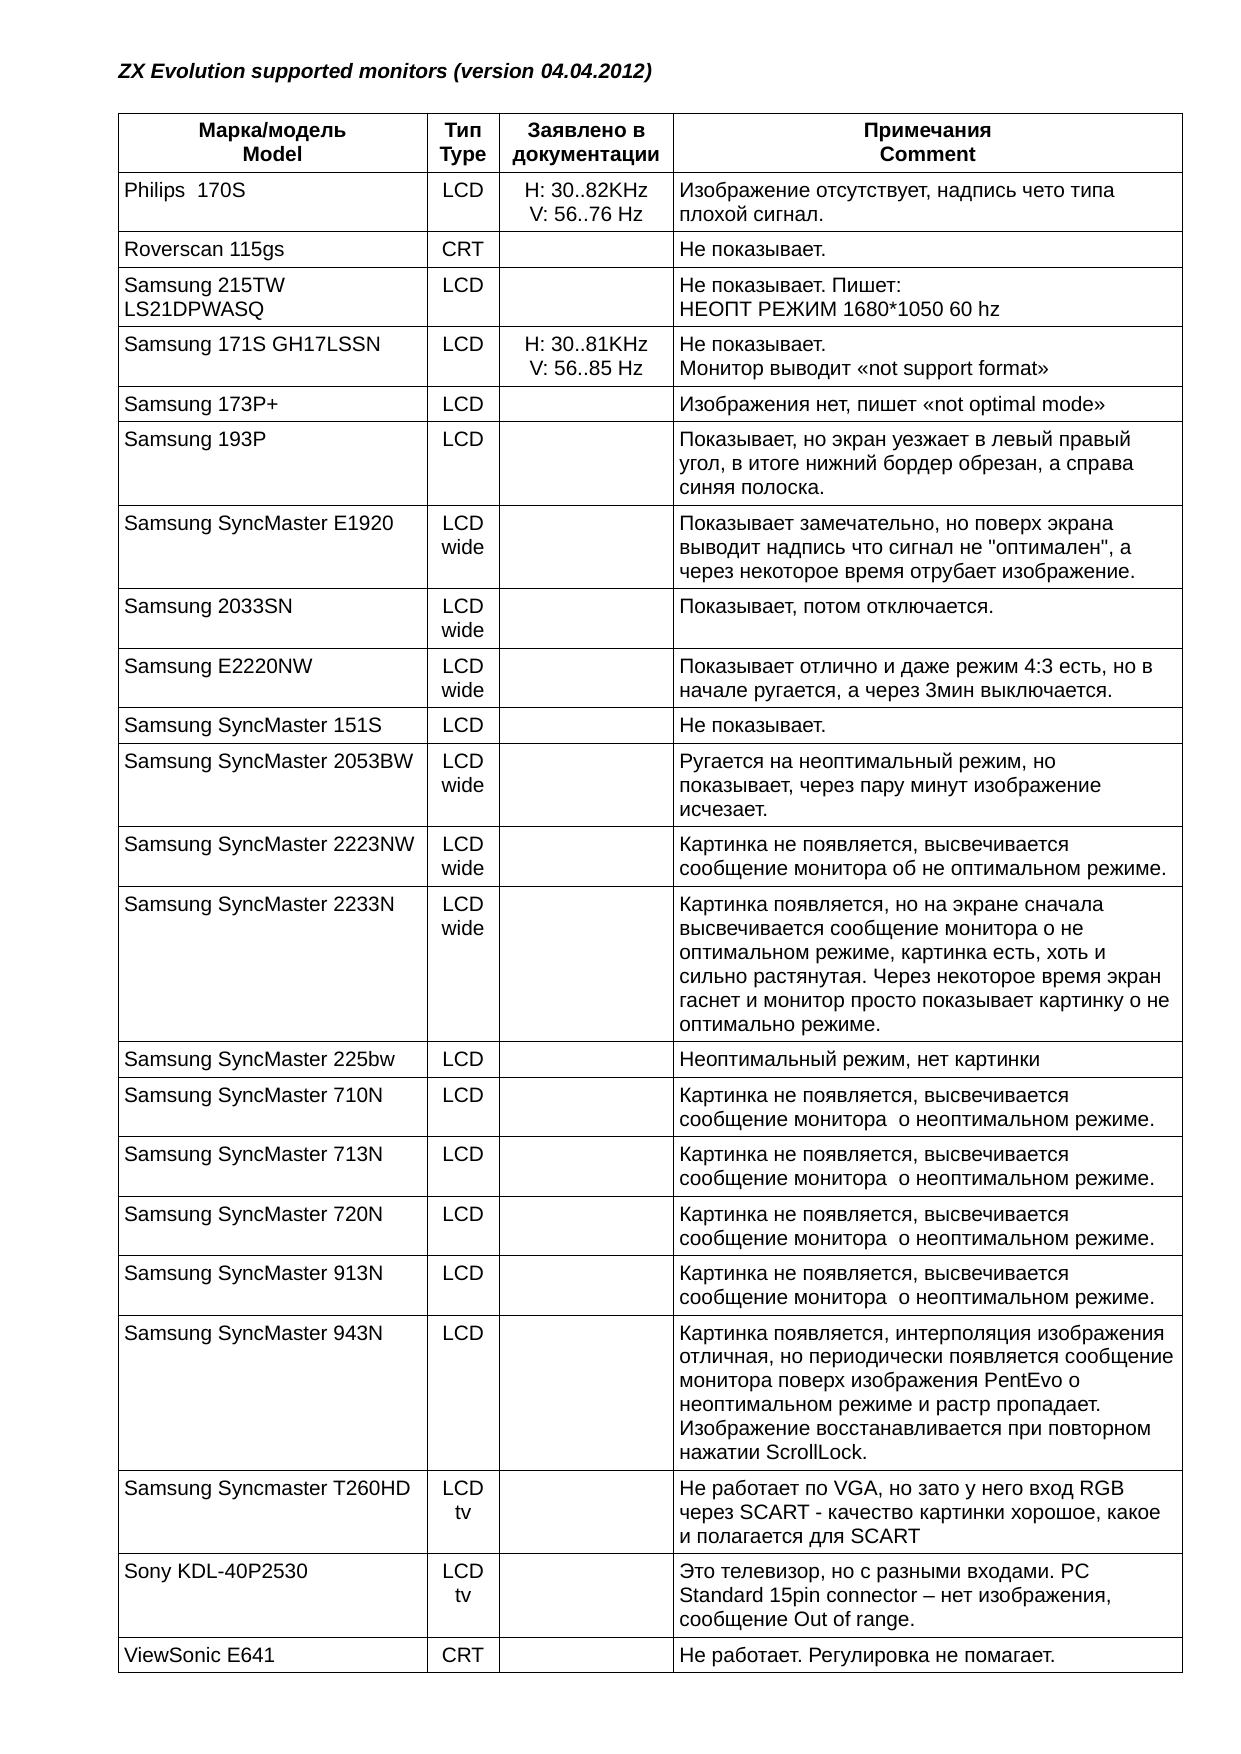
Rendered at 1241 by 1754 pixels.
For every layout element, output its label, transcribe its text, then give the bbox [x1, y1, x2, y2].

table_cell Картинка появляется, но на экране сначала высвечивается сообщение монитора о не оптимальном режиме, картинка есть, хоть и сильно растянутая. Через некоторое время экран гаснет и монитор просто показывает картинку о не оптимально режиме. [674, 887, 1182, 1041]
table_cell Картинка не появляется, высвечивается сообщение монитора о неоптимальном режиме. [674, 1078, 1182, 1136]
table_cell Philips 170S [119, 173, 427, 231]
table_cell [500, 708, 673, 743]
table_cell Samsung SyncMaster 943N [119, 1316, 427, 1470]
table_cell [500, 1042, 673, 1077]
table_cell ViewSonic E641 [119, 1638, 427, 1672]
table_cell [500, 649, 673, 707]
table_cell [500, 506, 673, 588]
table_cell Samsung 171S GH17LSSN [119, 327, 427, 386]
table_cell Samsung SyncMaster 151S [119, 708, 427, 743]
table_cell Не показывает. [674, 708, 1182, 743]
table_cell Показывает, потом отключается. [674, 589, 1182, 648]
table_cell [500, 387, 673, 421]
table_cell Картинка не появляется, высвечивается сообщение монитора о неоптимальном режиме. [674, 1137, 1182, 1196]
table_cell Не показывает. Пишет: НЕОПТ РЕЖИМ 1680*1050 60 hz [674, 268, 1182, 326]
table_cell Показывает отлично и даже режим 4:3 есть, но в начале ругается, а через 3мин выключается. [674, 649, 1182, 707]
table_cell LCD [428, 1316, 499, 1470]
table_cell Картинка не появляется, высвечивается сообщение монитора о неоптимальном режиме. [674, 1256, 1182, 1314]
table_cell [500, 1316, 673, 1470]
table_cell [500, 589, 673, 648]
table_cell Samsung 2033SN [119, 589, 427, 648]
table_cell Samsung 215TW LS21DPWASQ [119, 268, 427, 326]
table_cell Не показывает. Монитор выводит «not support format» [674, 327, 1182, 386]
table_cell [500, 1197, 673, 1255]
table_cell Roverscan 115gs [119, 232, 427, 267]
table_cell Samsung SyncMaster 713N [119, 1137, 427, 1196]
table_cell Samsung SyncMaster 720N [119, 1197, 427, 1255]
table_cell Samsung 173P+ [119, 387, 427, 421]
table_cell LCD wide [428, 744, 499, 826]
table_header Марка/модель Model [119, 114, 427, 172]
table_cell [500, 422, 673, 505]
table_cell Ругается на неоптимальный режим, но показывает, через пару минут изображение исчезает. [674, 744, 1182, 826]
table_cell Samsung E2220NW [119, 649, 427, 707]
table_cell Показывает, но экран уезжает в левый правый угол, в итоге нижний бордер обрезан, а справа синяя полоска. [674, 422, 1182, 505]
table_cell Samsung SyncMaster E1920 [119, 506, 427, 588]
table_cell Не работает. Регулировка не помагает. [674, 1638, 1182, 1672]
table_cell LCD [428, 327, 499, 386]
table_cell LCD [428, 1078, 499, 1136]
table_cell [500, 827, 673, 886]
table_header Тип Type [428, 114, 499, 172]
table_cell H: 30..82KHz V: 56..76 Hz [500, 173, 673, 231]
table_cell LCD [428, 1042, 499, 1077]
table_cell [500, 268, 673, 326]
table_header Заявлено в документации [500, 114, 673, 172]
table_cell Это телевизор, но с разными входами. PC Standard 15pin connector – нет изображения, сообщение Out of range. [674, 1554, 1182, 1637]
table_cell Показывает замечательно, но поверх экрана выводит надпись что сигнал не "оптимален", а через некоторое время отрубает изображение. [674, 506, 1182, 588]
table_cell LCD wide [428, 506, 499, 588]
table_cell [500, 1137, 673, 1196]
table_cell Samsung SyncMaster 225bw [119, 1042, 427, 1077]
table_cell LCD wide [428, 887, 499, 1041]
table_cell [500, 1638, 673, 1672]
table_cell [500, 1554, 673, 1637]
table_cell Неоптимальный режим, нет картинки [674, 1042, 1182, 1077]
table_cell LCD [428, 422, 499, 505]
table_cell Sony KDL-40P2530 [119, 1554, 427, 1637]
table_cell LCD [428, 1256, 499, 1314]
table_cell Картинка не появляется, высвечивается сообщение монитора об не оптимальном режиме. [674, 827, 1182, 886]
table_cell LCD wide [428, 589, 499, 648]
table_cell [500, 232, 673, 267]
table_cell [500, 887, 673, 1041]
table_cell [500, 1078, 673, 1136]
table_cell LCD wide [428, 827, 499, 886]
table_cell Samsung 193P [119, 422, 427, 505]
table_cell Изображения нет, пишет «not optimal mode» [674, 387, 1182, 421]
table_cell Картинка появляется, интерполяция изображения отличная, но периодически появляется сообщение монитора поверх изображения PentEvo о неоптимальном режиме и растр пропадает. Изображение восстанавливается при повторном нажатии ScrollLock. [674, 1316, 1182, 1470]
table_header Примечания Comment [674, 114, 1182, 172]
table_cell LCD [428, 708, 499, 743]
table_cell LCD [428, 387, 499, 421]
table_cell Samsung SyncMaster 2223NW [119, 827, 427, 886]
table_cell Не показывает. [674, 232, 1182, 267]
table_cell LCD [428, 173, 499, 231]
table_cell Картинка не появляется, высвечивается сообщение монитора о неоптимальном режиме. [674, 1197, 1182, 1255]
table_cell [500, 1256, 673, 1314]
table_cell Samsung SyncMaster 2233N [119, 887, 427, 1041]
table_cell LCD wide [428, 649, 499, 707]
table_cell CRT [428, 232, 499, 267]
table_cell Samsung SyncMaster 710N [119, 1078, 427, 1136]
table_cell CRT [428, 1638, 499, 1672]
table_cell [500, 744, 673, 826]
table_cell Samsung Syncmaster T260HD [119, 1471, 427, 1553]
table_cell LCD tv [428, 1554, 499, 1637]
table_cell Samsung SyncMaster 2053BW [119, 744, 427, 826]
table_cell Не работает по VGA, но зато у него вход RGB через SCART - качество картинки хорошое, какое и полагается для SCART [674, 1471, 1182, 1553]
table_cell LCD [428, 1197, 499, 1255]
table_cell LCD [428, 268, 499, 326]
table_cell H: 30..81KHz V: 56..85 Hz [500, 327, 673, 386]
table_cell [500, 1471, 673, 1553]
table_cell Изображение отсутствует, надпись чето типа плохой сигнал. [674, 173, 1182, 231]
table_cell Samsung SyncMaster 913N [119, 1256, 427, 1314]
table_cell LCD tv [428, 1471, 499, 1553]
table_cell LCD [428, 1137, 499, 1196]
